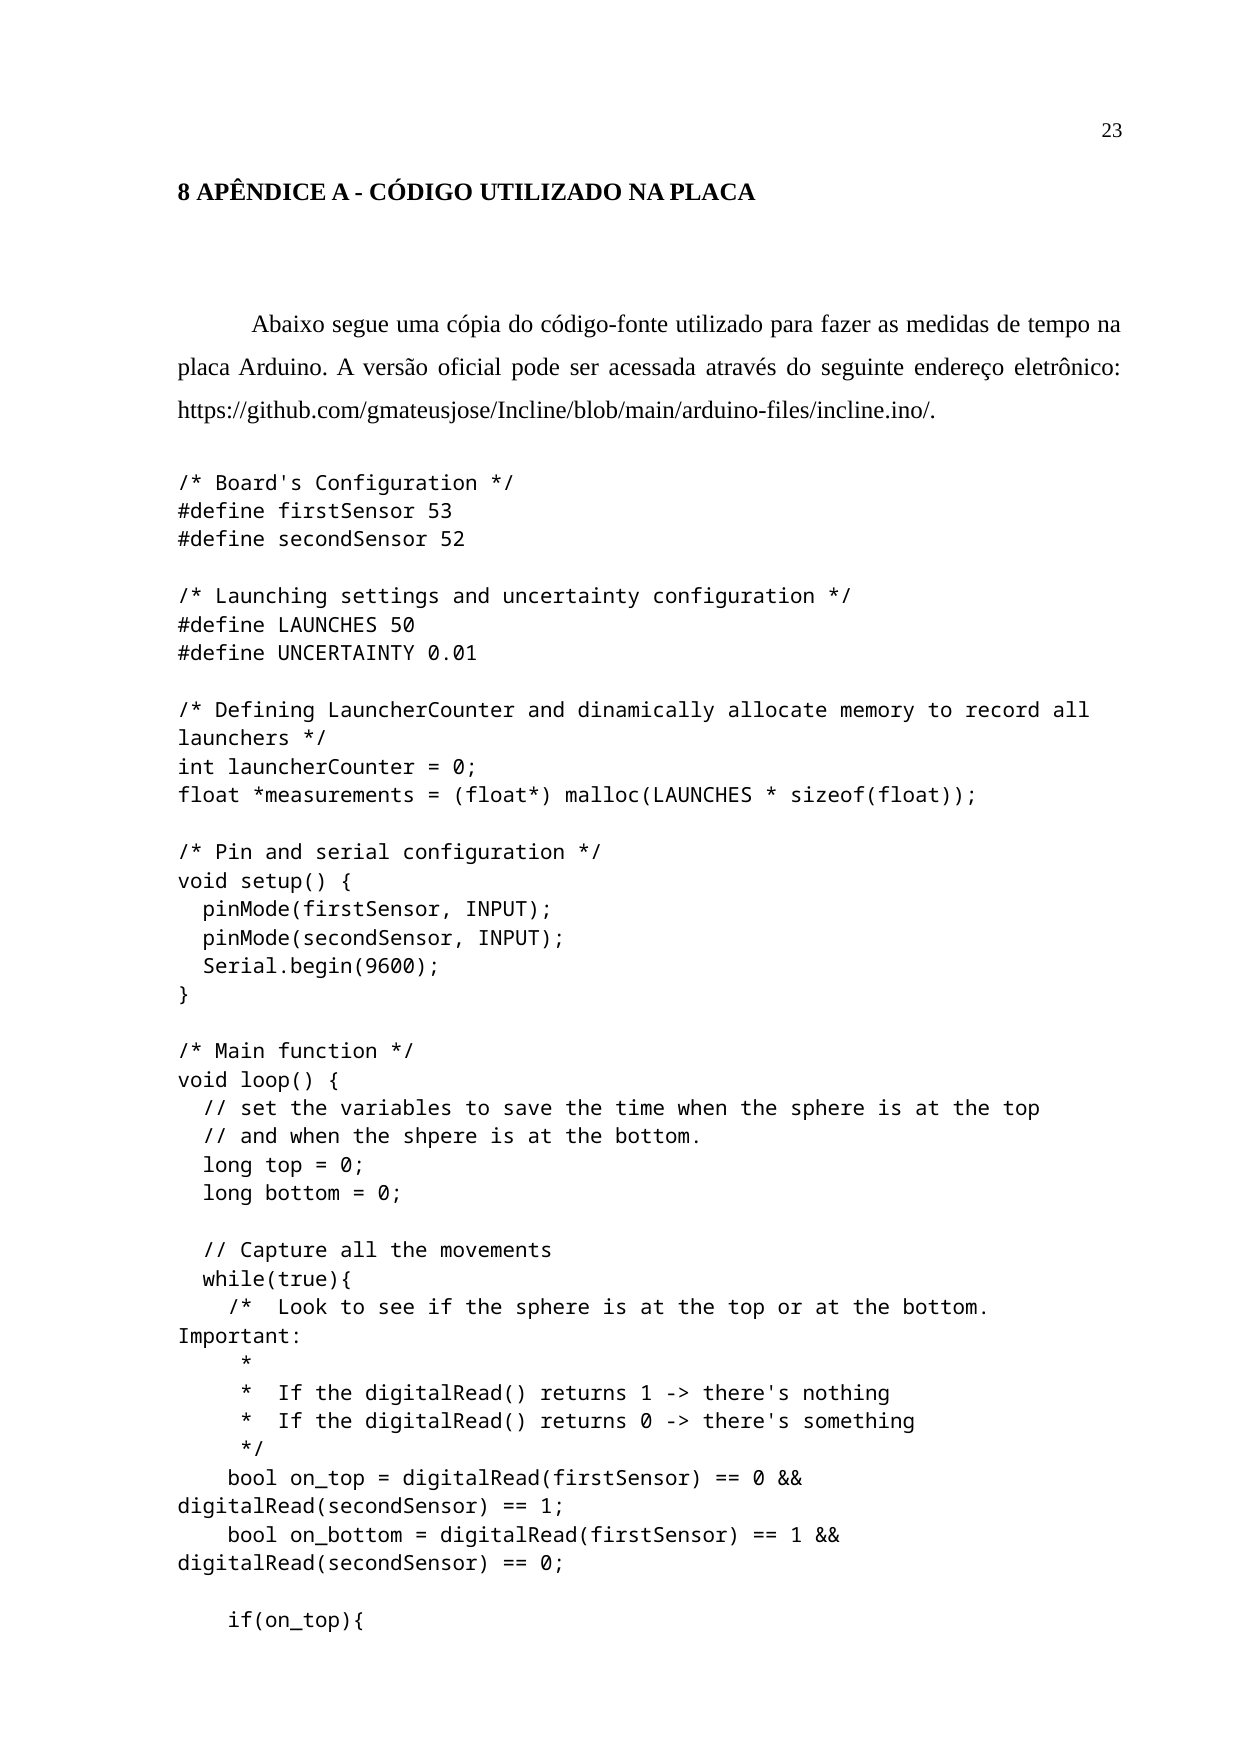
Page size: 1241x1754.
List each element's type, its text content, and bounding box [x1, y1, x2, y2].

text * If the digitalRead() returns 1 -> there's nothing [177, 1378, 1122, 1406]
text int launcherCounter = 0; [177, 752, 1122, 780]
text /* Look to see if the sphere is at the top or at the bottom. Important: [177, 1292, 1122, 1349]
text bool on_bottom = digitalRead(firstSensor) == 1 && digitalRead(secondSensor) == 0; [177, 1520, 1122, 1577]
text } [177, 979, 1122, 1008]
text * [177, 1349, 1122, 1378]
text // and when the shpere is at the bottom. [177, 1122, 1122, 1150]
text /* Main function */ [177, 1036, 1122, 1065]
text */ [177, 1434, 1122, 1463]
text #define UNCERTAINTY 0.01 [177, 638, 1122, 667]
text void loop() { [177, 1065, 1122, 1093]
text // set the variables to save the time when the sphere is at the top [177, 1093, 1122, 1122]
text if(on_top){ [177, 1605, 1122, 1633]
text long bottom = 0; [177, 1178, 1122, 1207]
text /* Board's Configuration */ [177, 468, 1122, 496]
text float *measurements = (float*) malloc(LAUNCHES * sizeof(float)); [177, 780, 1122, 809]
text #define firstSensor 53 [177, 496, 1122, 524]
subtitle Apêndice a - Código utilizado na placa [177, 177, 1122, 206]
text Serial.begin(9600); [177, 951, 1122, 979]
text long top = 0; [177, 1150, 1122, 1178]
text #define LAUNCHES 50 [177, 610, 1122, 638]
text /* Defining LauncherCounter and dinamically allocate memory to record all launchers */ [177, 695, 1122, 752]
text * If the digitalRead() returns 0 -> there's something [177, 1406, 1122, 1434]
text while(true){ [177, 1264, 1122, 1292]
text /* Launching settings and uncertainty configuration */ [177, 581, 1122, 610]
text pinMode(firstSensor, INPUT); [177, 894, 1122, 923]
text bool on_top = digitalRead(firstSensor) == 0 && digitalRead(secondSensor) == 1; [177, 1463, 1122, 1520]
text /* Pin and serial configuration */ [177, 837, 1122, 866]
text pinMode(secondSensor, INPUT); [177, 923, 1122, 951]
text Abaixo segue uma cópia do código-fonte utilizado para fazer as medidas de tempo na placa Arduino. A versão oficial pode ser acessada através do seguinte endereço eletrônico: https://github.com/gmateusjose/Incline/blob/main/arduino-files/incline.ino/. [177, 309, 1122, 424]
text #define secondSensor 52 [177, 524, 1122, 553]
text // Capture all the movements [177, 1235, 1122, 1264]
text void setup() { [177, 866, 1122, 894]
